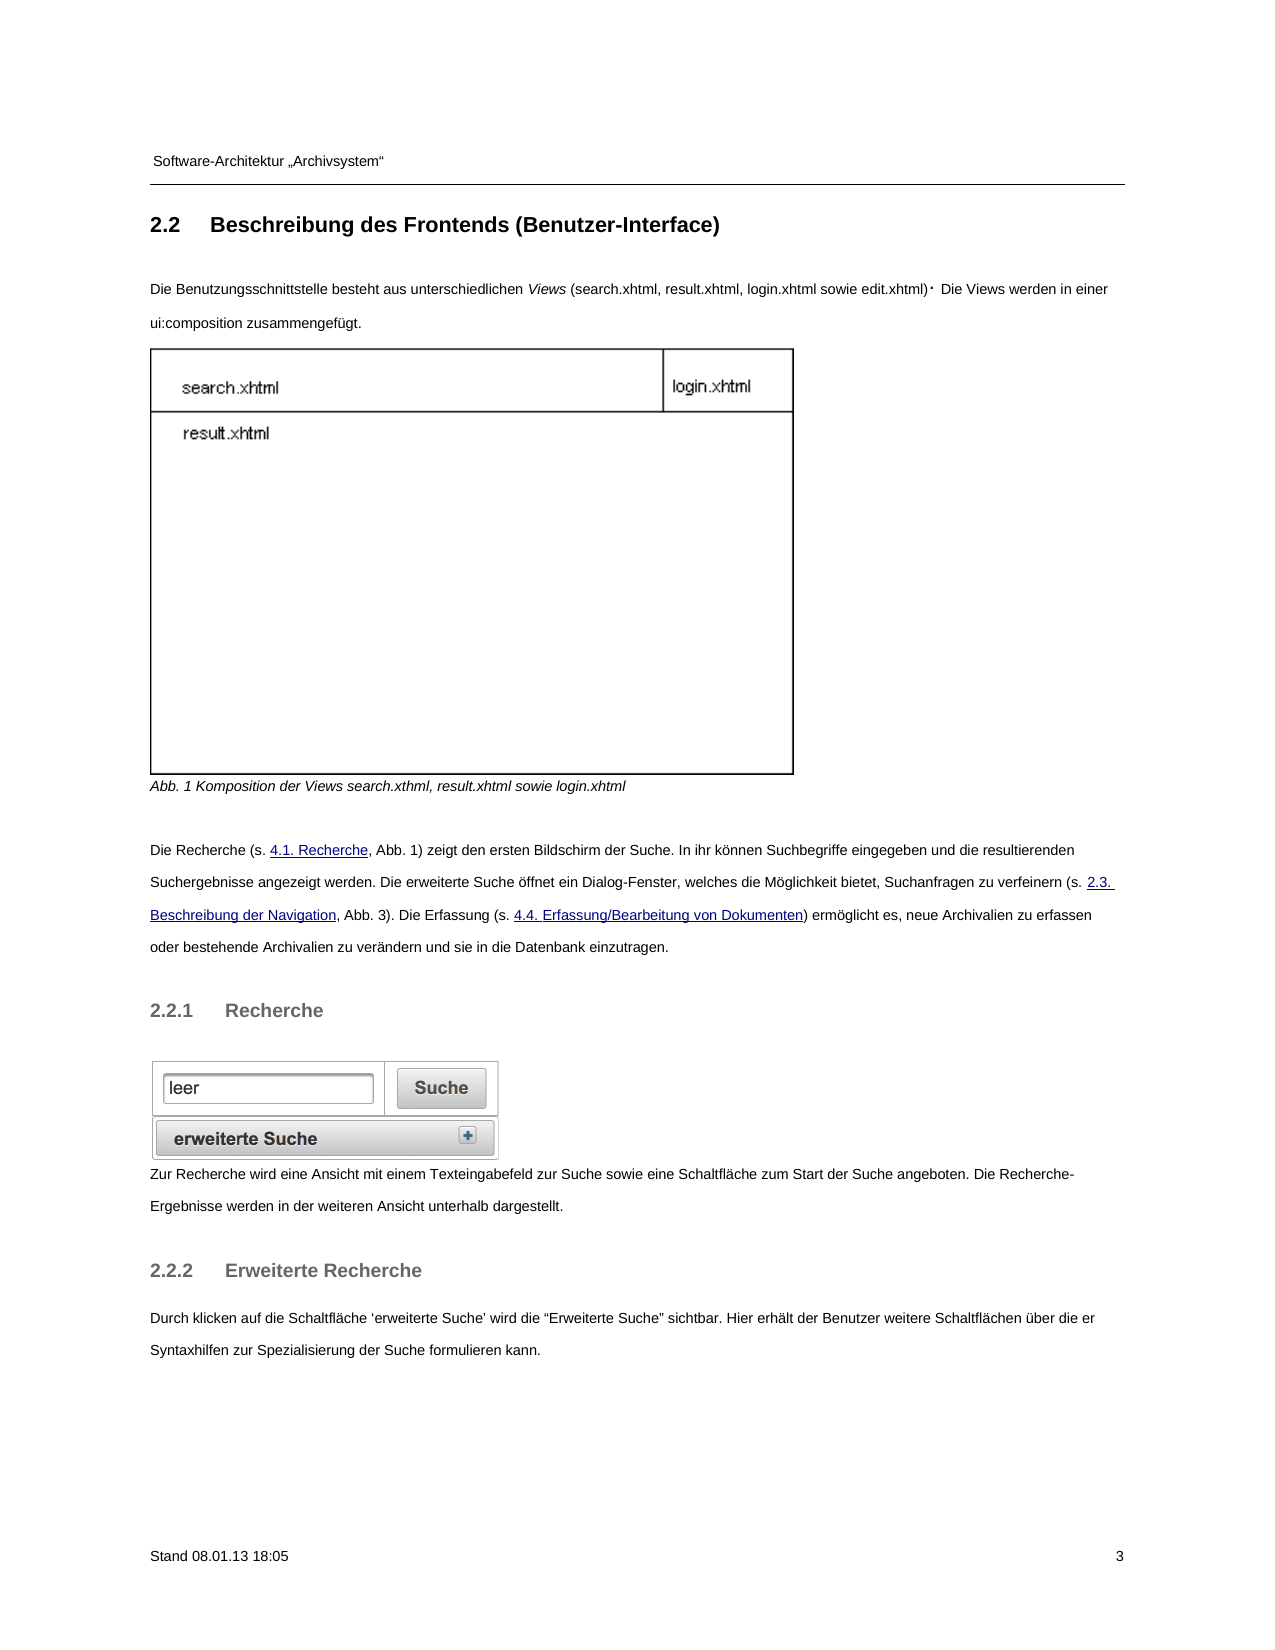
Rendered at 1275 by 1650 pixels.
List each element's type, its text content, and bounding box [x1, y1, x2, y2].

picture [150, 347, 794, 775]
subtitle Beschreibung des Frontends (Benutzer-Interface) [150, 213, 1125, 255]
subtitle Erweiterte Recherche [150, 1259, 1125, 1297]
text Abb. 1 Komposition der Views search.xthml, result.xhtml sowie login.xhtml [150, 779, 1125, 807]
picture [151, 1060, 500, 1162]
text Durch klicken auf die Schaltfläche ‘erweiterte Suche’ wird die “Erweiterte Suche” sichtbar. Hier erhält der Benutzer weitere Schaltflächen über die er Syntaxhilfen zur Spezialisierung der Suche formulieren kann. [150, 1311, 1125, 1371]
text Zur Recherche wird eine Ansicht mit einem Texteingabefeld zur Suche sowie eine Schaltfläche zum Start der Suche angeboten. Die Recherche-Ergebnisse werden in der weiteren Ansicht unterhalb dargestellt. [150, 1051, 1125, 1226]
text Die Benutzungsschnittstelle besteht aus unterschiedlichen Views (search.xhtml, result.xhtml, login.xhtml sowie edit.xhtml). Die Views werden in einer ui:composition zusammengefügt. [150, 270, 1125, 344]
subtitle Recherche [150, 1000, 1125, 1038]
text Die Recherche (s. 4.1. Recherche, Abb. 1) zeigt den ersten Bildschirm der Suche. In ihr können Suchbegriffe eingegeben und die resultierenden Suchergebnisse angezeigt werden. Die erweiterte Suche öffnet ein Dialog-Fenster, welches die Möglichkeit bietet, Suchanfragen zu verfeinern (s. 2.3. Beschreibung der Navigation, Abb. 3). Die Erfassung (s. 4.4. Erfassung/Bearbeitung von Dokumenten) ermöglicht es, neue Archivalien zu erfassen oder bestehende Archivalien zu verändern und sie in die Datenbank einzutragen. [150, 843, 1125, 967]
